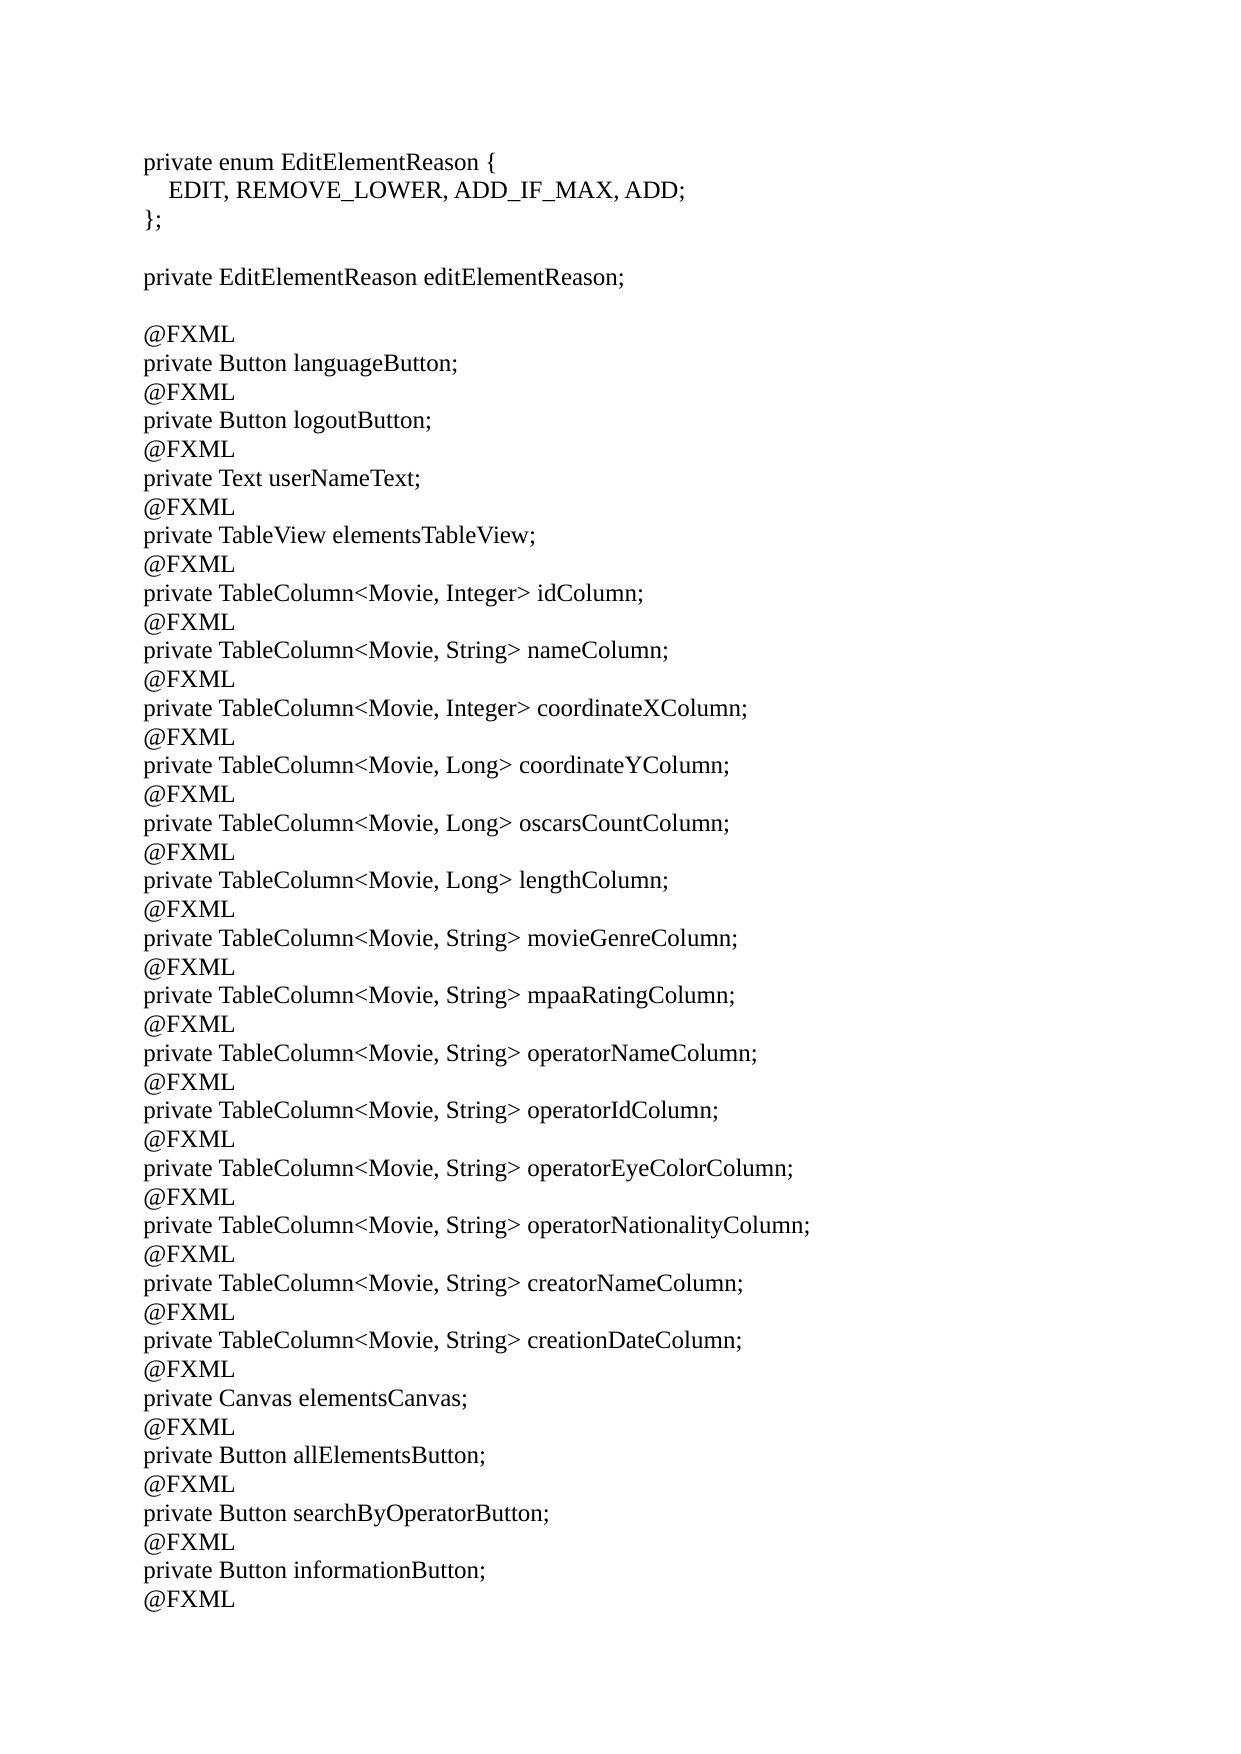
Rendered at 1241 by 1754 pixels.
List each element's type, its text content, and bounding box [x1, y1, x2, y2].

text @FXML [118, 607, 1122, 636]
text @FXML [118, 1527, 1122, 1556]
text @FXML [118, 1009, 1122, 1038]
text @FXML [118, 377, 1122, 406]
text @FXML [118, 1124, 1122, 1153]
text @FXML [118, 779, 1122, 808]
text private TableColumn<Movie, String> nameColumn; [118, 636, 1122, 664]
text @FXML [118, 952, 1122, 981]
text @FXML [118, 434, 1122, 463]
text EDIT, REMOVE_LOWER, ADD_IF_MAX, ADD; [118, 176, 1122, 204]
text @FXML [118, 319, 1122, 348]
text private TableColumn<Movie, String> creatorNameColumn; [118, 1268, 1122, 1297]
text private Button searchByOperatorButton; [118, 1498, 1122, 1527]
text @FXML [118, 1182, 1122, 1211]
text private TableColumn<Movie, Long> oscarsCountColumn; [118, 808, 1122, 837]
text private TableColumn<Movie, String> operatorIdColumn; [118, 1096, 1122, 1124]
text private Button languageButton; [118, 348, 1122, 377]
text @FXML [118, 1412, 1122, 1441]
text }; [118, 204, 1122, 233]
text private EditElementReason editElementReason; [118, 262, 1122, 291]
text private TableColumn<Movie, Integer> coordinateXColumn; [118, 693, 1122, 722]
text @FXML [118, 1297, 1122, 1326]
text @FXML [118, 492, 1122, 521]
text @FXML [118, 549, 1122, 578]
text @FXML [118, 1239, 1122, 1268]
text private TableColumn<Movie, String> operatorEyeColorColumn; [118, 1153, 1122, 1182]
text private Text userNameText; [118, 463, 1122, 492]
text private Button informationButton; [118, 1556, 1122, 1584]
text private Canvas elementsCanvas; [118, 1383, 1122, 1412]
text private TableColumn<Movie, Integer> idColumn; [118, 578, 1122, 607]
text @FXML [118, 664, 1122, 693]
text private TableColumn<Movie, String> creationDateColumn; [118, 1326, 1122, 1354]
text @FXML [118, 722, 1122, 751]
text @FXML [118, 1354, 1122, 1383]
text private TableColumn<Movie, String> operatorNameColumn; [118, 1038, 1122, 1067]
text private TableColumn<Movie, Long> coordinateYColumn; [118, 751, 1122, 779]
text private TableColumn<Movie, Long> lengthColumn; [118, 866, 1122, 894]
text @FXML [118, 837, 1122, 866]
text @FXML [118, 1067, 1122, 1096]
text private Button logoutButton; [118, 406, 1122, 434]
text private TableColumn<Movie, String> movieGenreColumn; [118, 923, 1122, 952]
text private enum EditElementReason { [118, 147, 1122, 176]
text private Button allElementsButton; [118, 1441, 1122, 1469]
text private TableColumn<Movie, String> operatorNationalityColumn; [118, 1211, 1122, 1239]
text private TableView elementsTableView; [118, 521, 1122, 549]
text @FXML [118, 1584, 1122, 1613]
text @FXML [118, 1469, 1122, 1498]
text private TableColumn<Movie, String> mpaaRatingColumn; [118, 981, 1122, 1009]
text @FXML [118, 894, 1122, 923]
